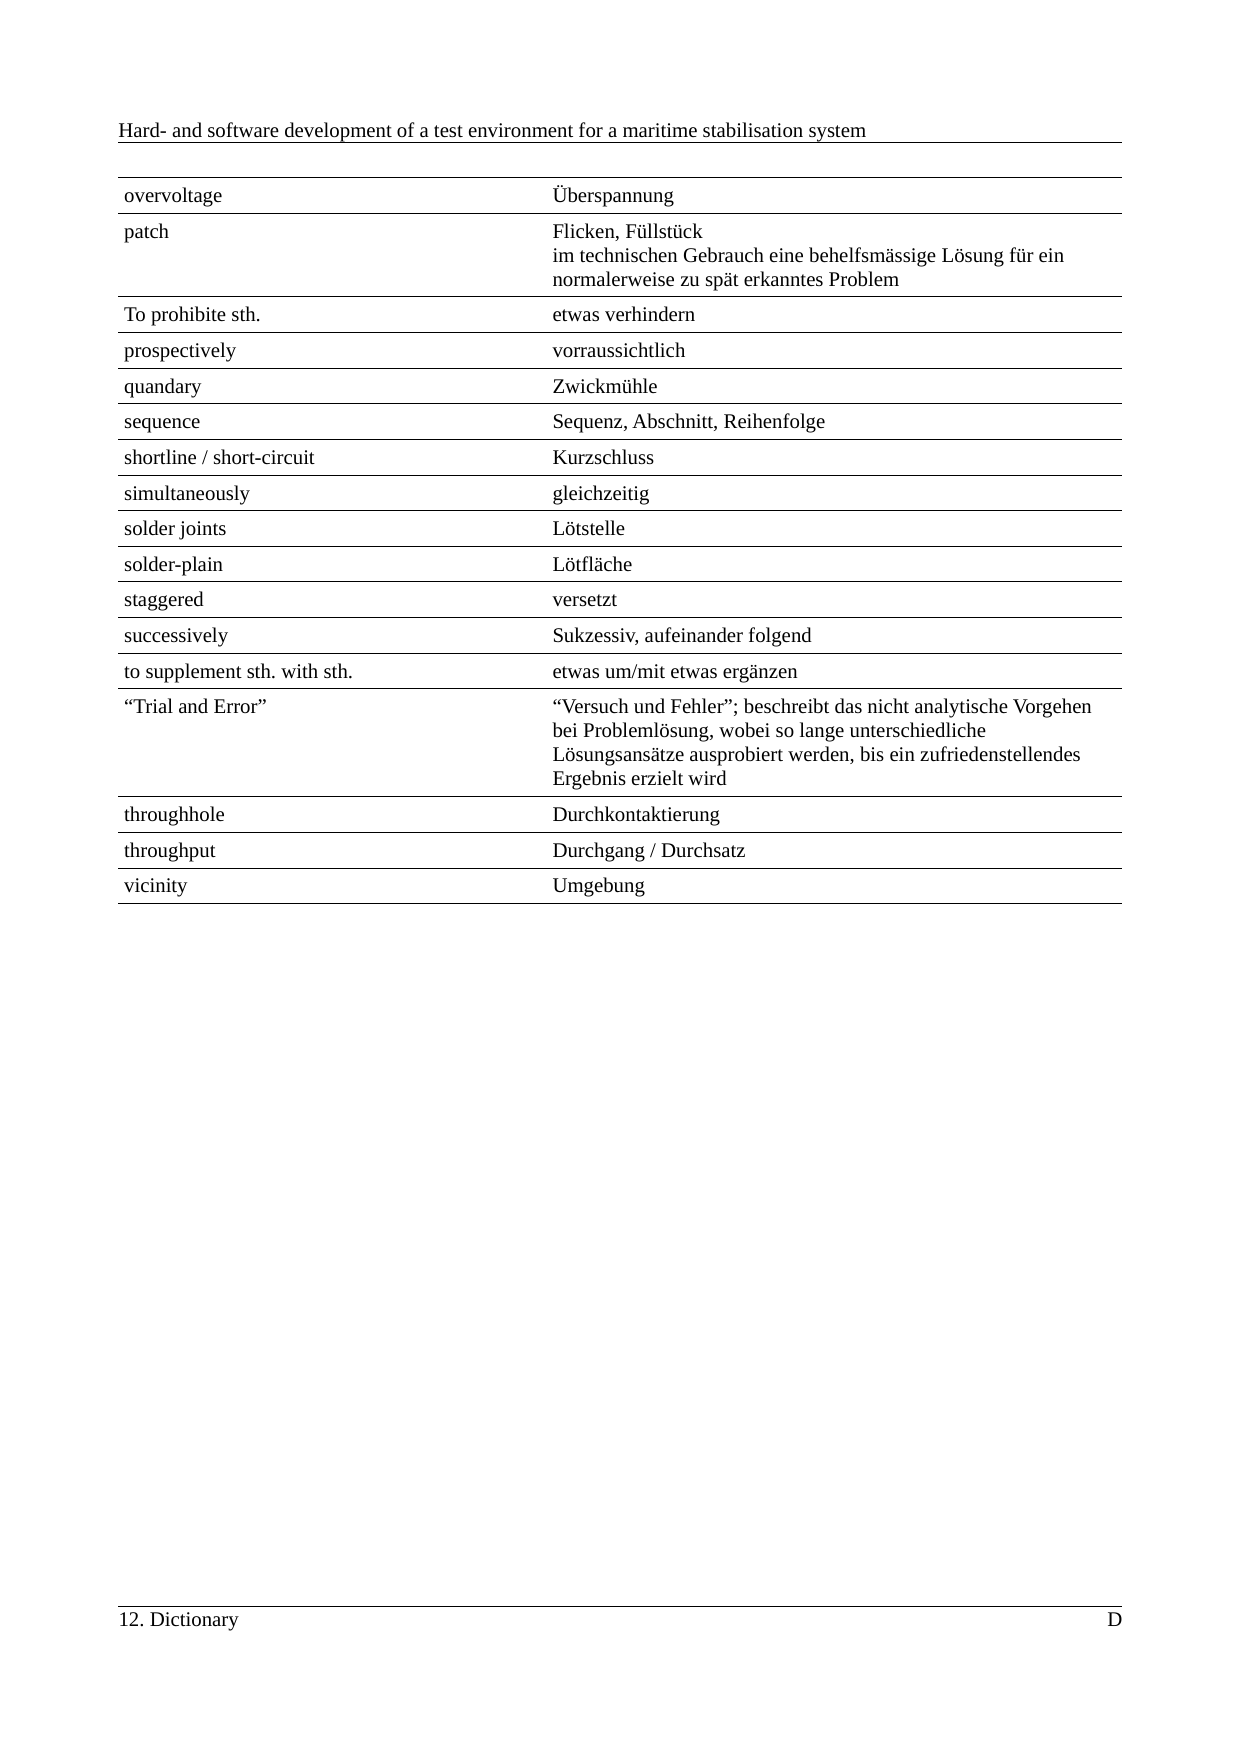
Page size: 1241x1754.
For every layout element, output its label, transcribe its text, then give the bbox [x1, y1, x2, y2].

table_cell throughhole [118, 797, 547, 832]
table_cell Lötfläche [547, 547, 1122, 581]
table_cell vorraussichtlich [547, 333, 1122, 368]
table_cell etwas um/mit etwas ergänzen [547, 654, 1122, 688]
table_cell patch [118, 214, 547, 296]
table_cell “Versuch und Fehler”; beschreibt das nicht analytische Vorgehen bei Problemlösung, wobei so lange unterschiedliche Lösungsansätze ausprobiert werden, bis ein zufriedenstellendes Ergebnis erzielt wird [547, 689, 1122, 796]
table_cell Lötstelle [547, 511, 1122, 546]
table_cell “Trial and Error” [118, 689, 547, 796]
table_cell solder joints [118, 511, 547, 546]
table_cell Sukzessiv, aufeinander folgend [547, 618, 1122, 653]
table_cell Überspannung [547, 178, 1122, 213]
table_cell sequence [118, 404, 547, 439]
table_cell Flicken, Füllstück im technischen Gebrauch eine behelfsmässige Lösung für ein normalerweise zu spät erkanntes Problem [547, 214, 1122, 296]
table_cell throughput [118, 833, 547, 867]
table_cell Durchgang / Durchsatz [547, 833, 1122, 867]
table_cell etwas verhindern [547, 297, 1122, 332]
table_cell versetzt [547, 582, 1122, 617]
table_cell To prohibite sth. [118, 297, 547, 332]
table_cell quandary [118, 369, 547, 403]
table_cell simultaneously [118, 476, 547, 510]
table_cell prospectively [118, 333, 547, 368]
table_cell Zwickmühle [547, 369, 1122, 403]
table_cell overvoltage [118, 178, 547, 213]
table_cell staggered [118, 582, 547, 617]
table_cell gleichzeitig [547, 476, 1122, 510]
table_cell Kurzschluss [547, 440, 1122, 474]
table_cell successively [118, 618, 547, 653]
table_cell to supplement sth. with sth. [118, 654, 547, 688]
table_cell Umgebung [547, 869, 1122, 903]
table_cell Sequenz, Abschnitt, Reihenfolge [547, 404, 1122, 439]
table_cell solder-plain [118, 547, 547, 581]
table_cell vicinity [118, 869, 547, 903]
table_cell shortline / short-circuit [118, 440, 547, 474]
table_cell Durchkontaktierung [547, 797, 1122, 832]
